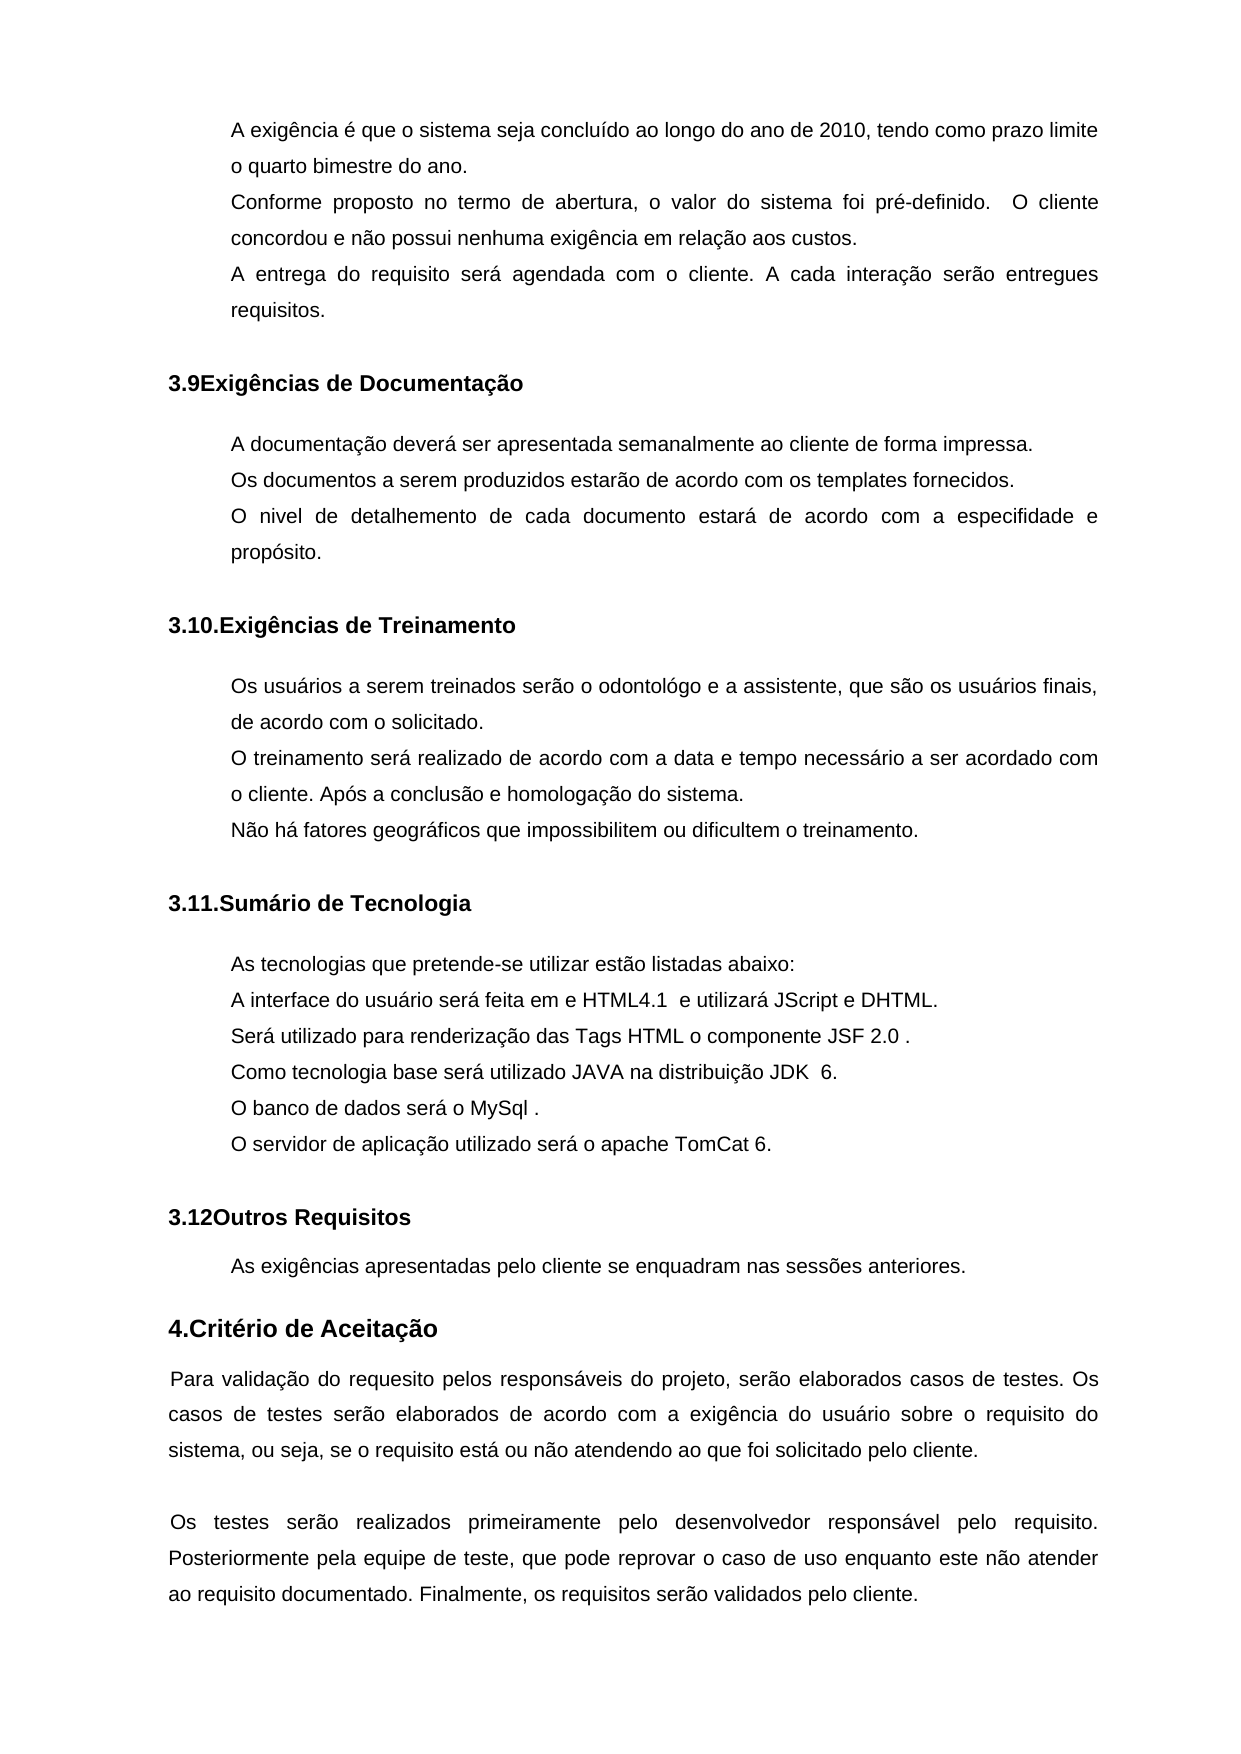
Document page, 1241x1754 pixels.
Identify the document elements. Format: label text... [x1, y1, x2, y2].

text A exigência é que o sistema seja concluído ao longo do ano de 2010, tendo como prazo limite o quarto bimestre do ano. [231, 118, 1100, 178]
text Como tecnologia base será utilizado JAVA na distribuição JDK 6. [231, 1060, 1100, 1084]
text O banco de dados será o MySql . [231, 1096, 1100, 1119]
text Para validação do requesito pelos responsáveis do projeto, serão elaborados casos de testes. Os casos de testes serão elaborados de acordo com a exigência do usuário sobre o requisito do sistema, ou seja, se o requisito está ou não atendendo ao que foi solicitado pelo cliente. [168, 1366, 1100, 1462]
subtitle Outros Requisitos [168, 1203, 1100, 1230]
text As exigências apresentadas pelo cliente se enquadram nas sessões anteriores. [231, 1254, 1100, 1278]
text Os documentos a serem produzidos estarão de acordo com os templates fornecidos. [231, 468, 1100, 492]
text O servidor de aplicação utilizado será o apache TomCat 6. [231, 1132, 1100, 1156]
text A entrega do requisito será agendada com o cliente. A cada interação serão entregues requisitos. [231, 262, 1100, 322]
text A documentação deverá ser apresentada semanalmente ao cliente de forma impressa. [231, 432, 1100, 456]
text A interface do usuário será feita em e HTML4.1 e utilizará JScript e DHTML. [231, 988, 1100, 1012]
subtitle 4.Critério de Aceitação [118, 1314, 1100, 1342]
text O nivel de detalhemento de cada documento estará de acordo com a especifidade e propósito. [231, 504, 1100, 564]
subtitle Exigências de Treinamento [168, 612, 1100, 638]
subtitle Sumário de Tecnologia [168, 889, 1100, 916]
text As tecnologias que pretende-se utilizar estão listadas abaixo: [231, 952, 1100, 976]
text O treinamento será realizado de acordo com a data e tempo necessário a ser acordado com o cliente. Após a conclusão e homologação do sistema. [231, 746, 1100, 806]
text Conforme proposto no termo de abertura, o valor do sistema foi pré-definido. O cliente concordou e não possui nenhuma exigência em relação aos custos. [231, 190, 1100, 250]
text Os usuários a serem treinados serão o odontológo e a assistente, que são os usuários finais, de acordo com o solicitado. [231, 674, 1100, 734]
subtitle Exigências de Documentação [168, 370, 1100, 396]
text Os testes serão realizados primeiramente pelo desenvolvedor responsável pelo requisito. Posteriormente pela equipe de teste, que pode reprovar o caso de uso enquanto este não atender ao requisito documentado. Finalmente, os requisitos serão validados pelo cliente. [168, 1510, 1100, 1606]
text Não há fatores geográficos que impossibilitem ou dificultem o treinamento. [231, 818, 1100, 842]
text Será utilizado para renderização das Tags HTML o componente JSF 2.0 . [231, 1024, 1100, 1048]
